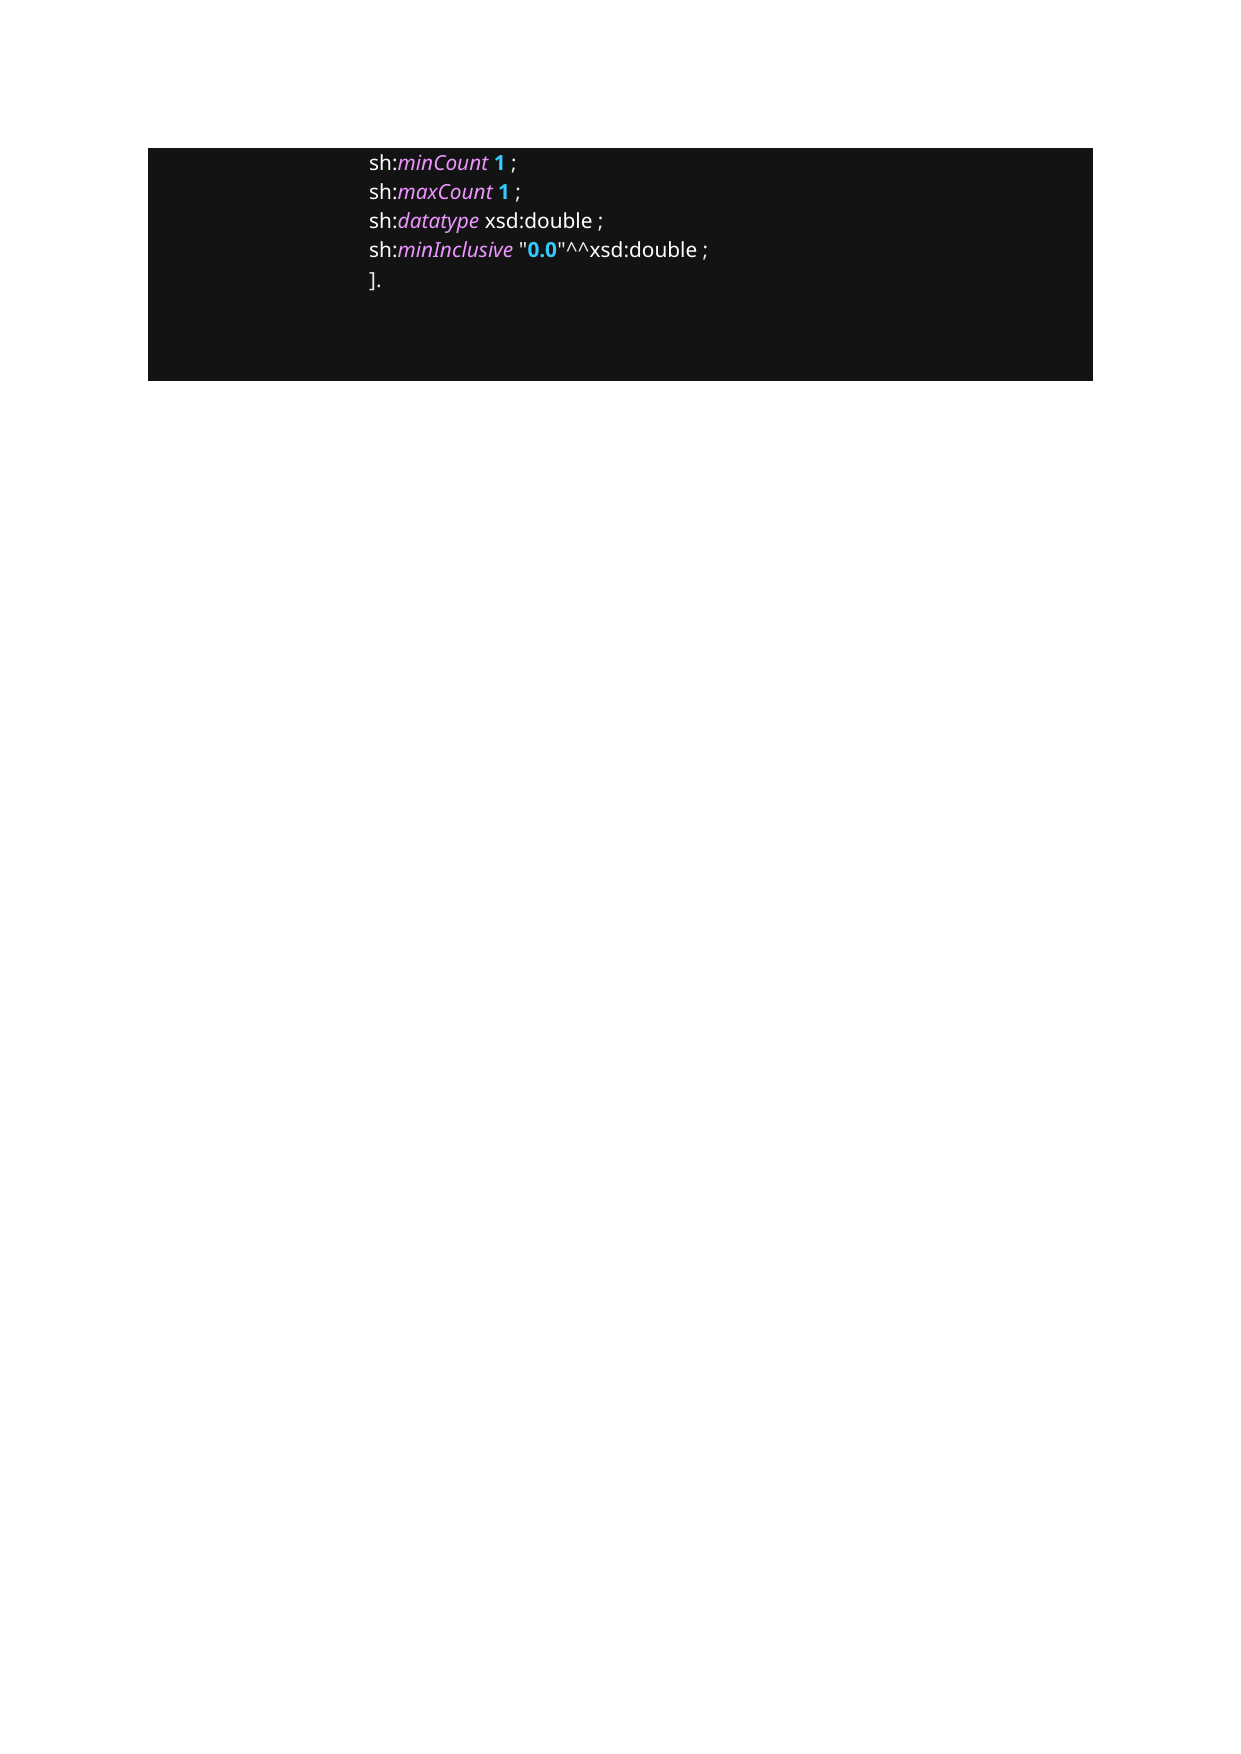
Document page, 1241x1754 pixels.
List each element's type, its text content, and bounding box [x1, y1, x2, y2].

text sh:minCount 1 ; sh:maxCount 1 ; sh:datatype xsd:double ; sh:minInclusive "0.0"^^xsd:double ; ]. [148, 148, 1093, 381]
